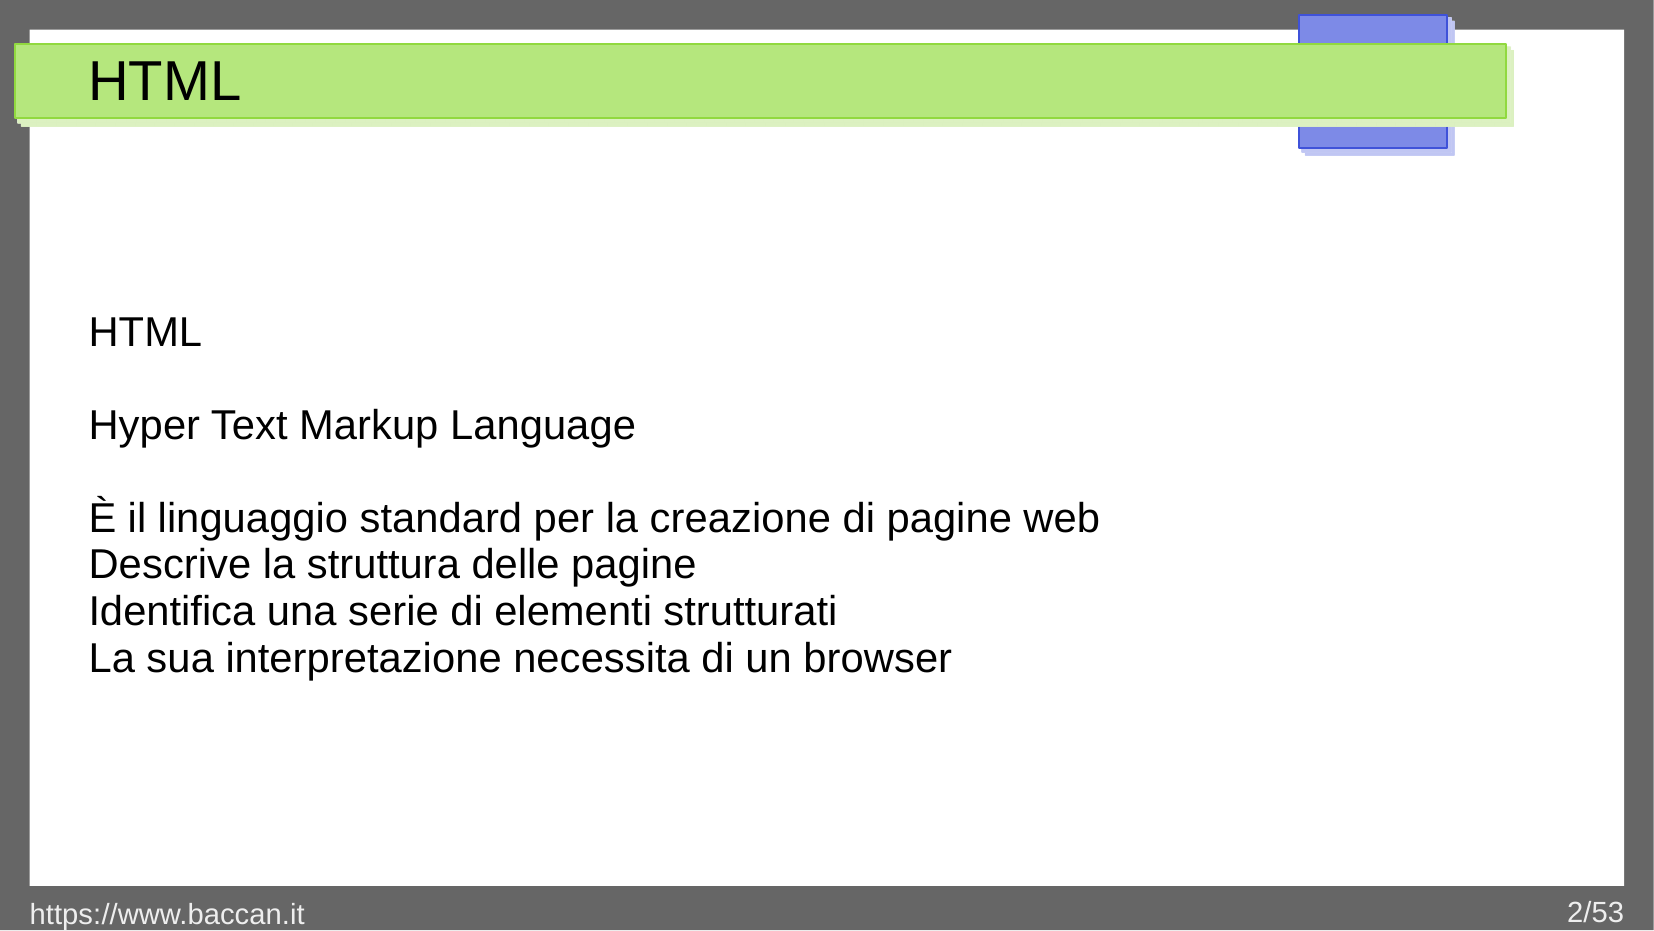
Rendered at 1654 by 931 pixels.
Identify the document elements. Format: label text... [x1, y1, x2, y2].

title HTML [88, 44, 1506, 119]
text_box HTML Hyper Text Markup Language È il linguaggio standard per la creazione di pagine web Descrive la struttura delle pagine Identifica una serie di elementi strutturati La sua interpretazione necessita di un browser [88, 169, 1565, 821]
